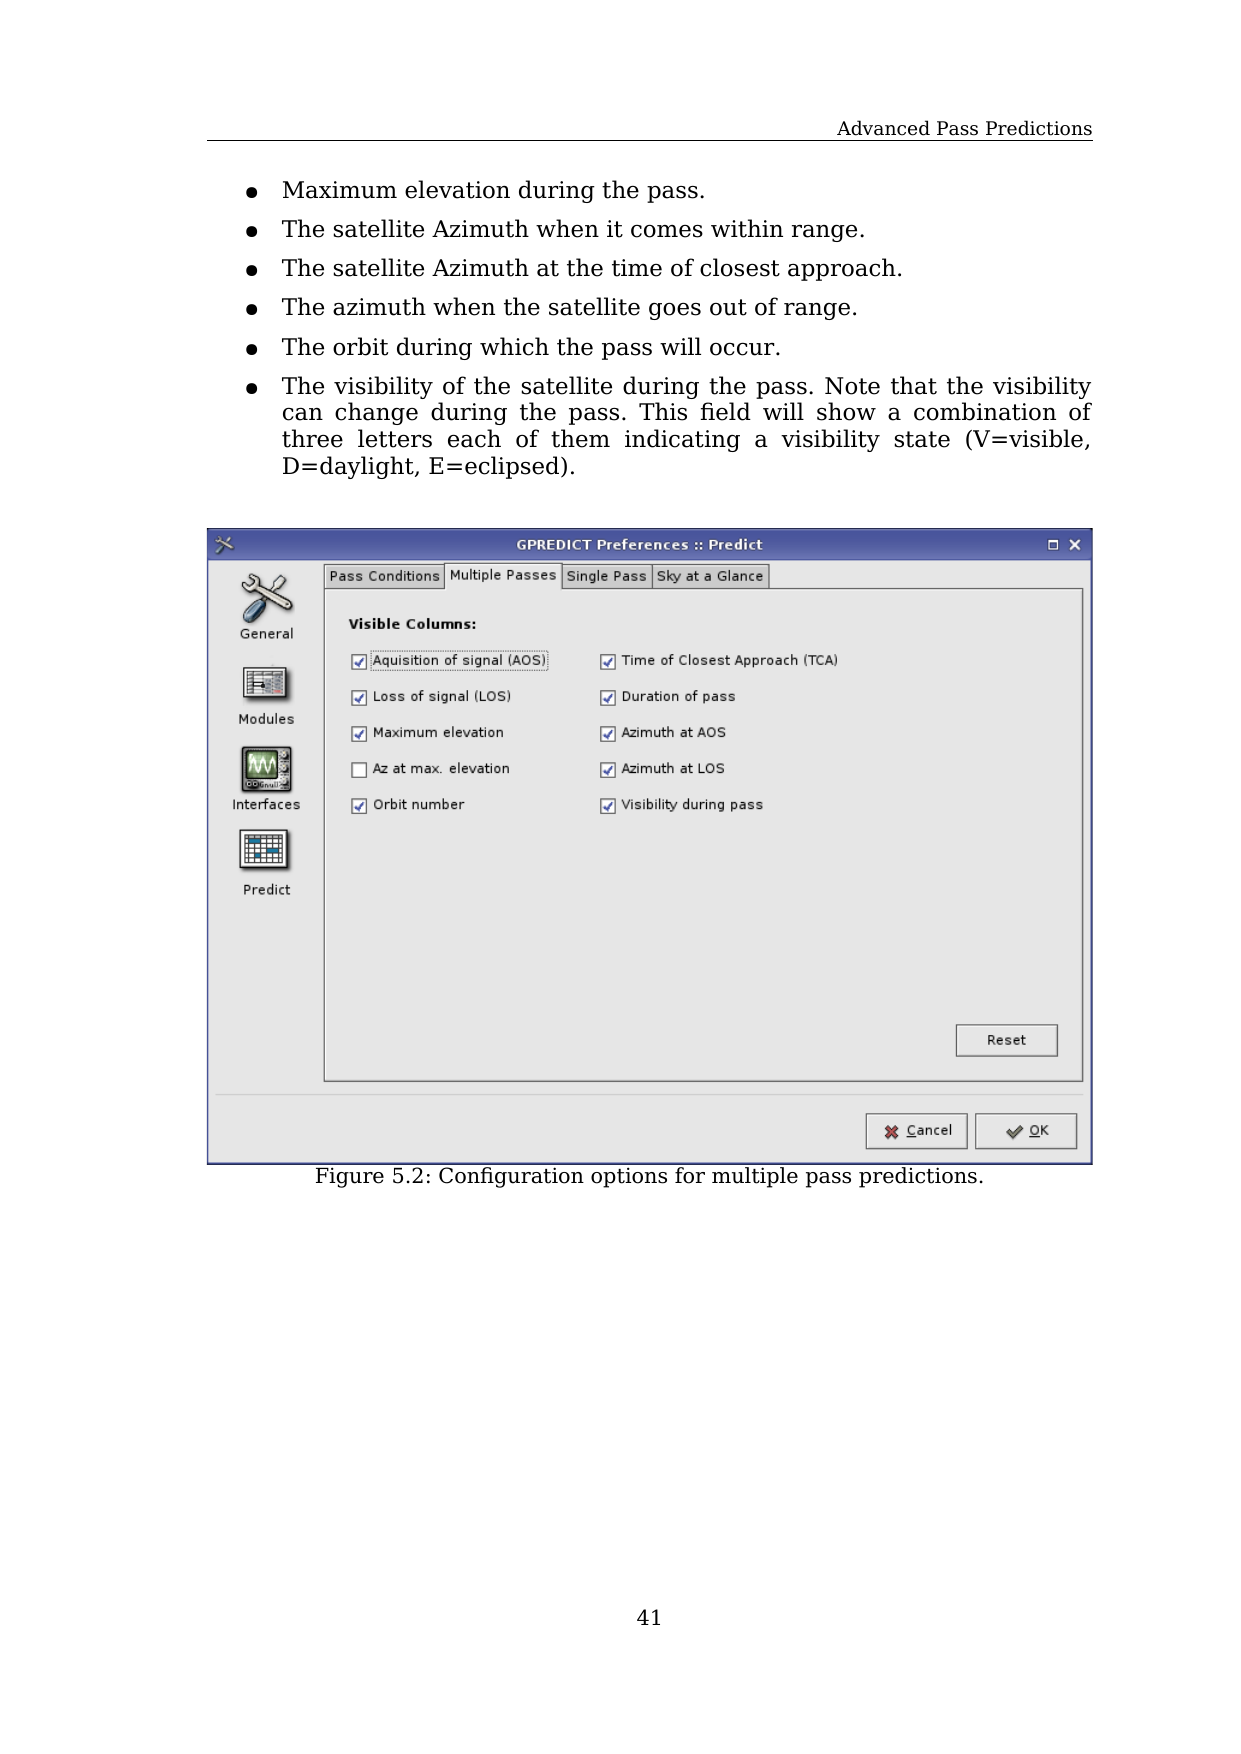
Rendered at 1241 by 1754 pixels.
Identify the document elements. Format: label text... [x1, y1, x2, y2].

list The satellite Azimuth at the time of closest approach. [244, 255, 1093, 282]
picture [206, 528, 1093, 1165]
text Figure 5.2: Configuration options for multiple pass predictions. [207, 1165, 1093, 1189]
list The satellite Azimuth when it comes within range. [244, 216, 1093, 243]
list Maximum elevation during the pass. [244, 177, 1093, 204]
list The azimuth when the satellite goes out of range. [244, 294, 1093, 321]
list The orbit during which the pass will occur. [244, 334, 1093, 360]
list The visibility of the satellite during the pass. Note that the visibility can change during the pass. This field will show a combination of three letters each of them indicating a visibility state (V=visible, D=daylight, E=eclipsed). [244, 373, 1093, 479]
